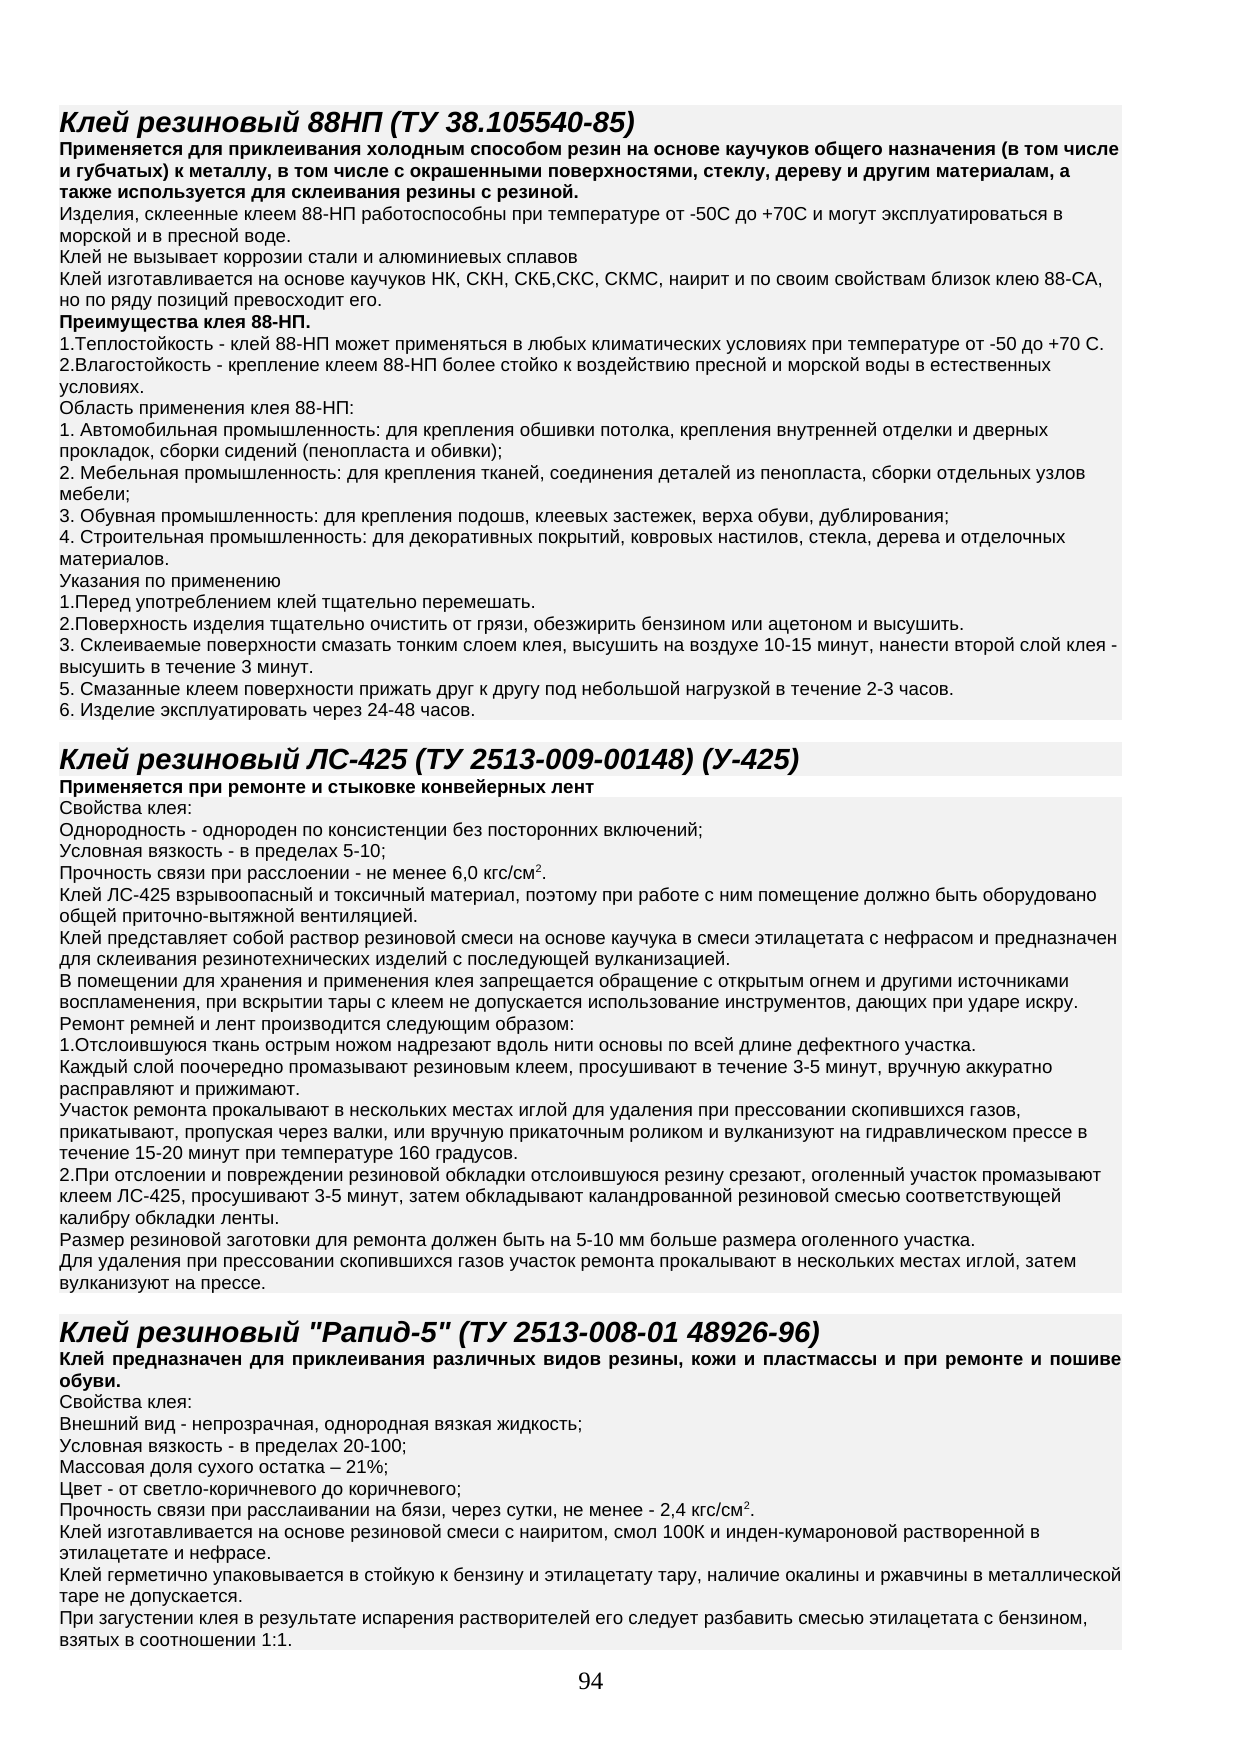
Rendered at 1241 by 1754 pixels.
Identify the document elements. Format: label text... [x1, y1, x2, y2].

text Клей предназначен для приклеивания различных видов резины, кожи и пластмассы и при ремонте и пошиве обуви. [59, 1348, 1122, 1391]
text 1.Отслоившуюся ткань острым ножом надрезают вдоль нити основы по всей длине дефектного участка. [59, 1034, 1122, 1056]
subtitle Клей резиновый ЛС-425 (ТУ 2513-009-00148) (У-425) [59, 742, 1122, 776]
text 2.При отслоении и повреждении резиновой обкладки отслоившуюся резину срезают, оголенный участок промазывают клеем ЛС-425, просушивают 3-5 минут, затем обкладывают каландрованной резиновой смесью соответствующей калибру обкладки ленты. [59, 1164, 1122, 1228]
text Клей изготавливается на основе каучуков НК, СКН, СКБ,СКС, СКМС, наирит и по своим свойствам близок клею 88-СА, но по ряду позиций превосходит его. [59, 268, 1122, 311]
text Внешний вид - непрозрачная, однородная вязкая жидкость; [59, 1413, 1122, 1434]
text 2. Мебельная промышленность: для крепления тканей, соединения деталей из пенопласта, сборки отдельных узлов мебели; [59, 462, 1122, 505]
text 2.Поверхность изделия тщательно очистить от грязи, обезжирить бензином или ацетоном и высушить. [59, 613, 1122, 634]
text Однородность - однороден по консистенции без посторонних включений; [59, 819, 1122, 840]
text Свойства клея: [59, 797, 1122, 819]
text 4. Строительная промышленность: для декоративных покрытий, ковровых настилов, стекла, дерева и отделочных материалов. [59, 526, 1122, 569]
text Массовая доля сухого остатка – 21%; [59, 1456, 1122, 1477]
text Размер резиновой заготовки для ремонта должен быть на 5-10 мм больше размера оголенного участка. [59, 1228, 1122, 1250]
text Применяется для приклеивания холодным способом резин на основе каучуков общего назначения (в том числе и губчатых) к металлу, в том числе с окрашенными поверхностями, стеклу, дереву и другим материалам, а также используется для склеивания резины с резиной. [59, 138, 1122, 203]
text Применяется при ремонте и стыковке конвейерных лент [59, 776, 1122, 797]
text 3. Обувная промышленность: для крепления подошв, клеевых застежек, верха обуви, дублирования; [59, 505, 1122, 526]
text 1.Теплостойкость - клей 88-НП может применяться в любых климатических условиях при температуре от -50 до +70 С. [59, 332, 1122, 354]
text Ремонт ремней и лент производится следующим образом: [59, 1013, 1122, 1034]
text Каждый слой поочередно промазывают резиновым клеем, просушивают в течение 3-5 минут, вручную аккуратно расправляют и прижимают. [59, 1056, 1122, 1099]
text 1. Автомобильная промышленность: для крепления обшивки потолка, крепления внутренней отделки и дверных прокладок, сборки сидений (пенопласта и обивки); [59, 418, 1122, 462]
text Клей представляет собой раствор резиновой смеси на основе каучука в смеси этилацетата с нефрасом и предназначен для склеивания резинотехнических изделий с последующей вулканизацией. [59, 926, 1122, 969]
text Клей изготавливается на основе резиновой смеси с наиритом, смол 100К и инден-кумароновой растворенной в этилацетате и нефрасе. [59, 1521, 1122, 1564]
text Прочность связи при расслоении - не менее 6,0 кгс/см2. [59, 862, 1122, 883]
text При загустении клея в результате испарения растворителей его следует разбавить смесью этилацетата с бензином, взятых в соотношении 1:1. [59, 1607, 1122, 1650]
text Преимущества клея 88-НП. [59, 311, 1122, 332]
text 3. Склеиваемые поверхности смазать тонким слоем клея, высушить на воздухе 10-15 минут, нанести второй слой клея - высушить в течение 3 минут. [59, 634, 1122, 677]
text Клей не вызывает коррозии стали и алюминиевых сплавов [59, 246, 1122, 268]
text Свойства клея: [59, 1391, 1122, 1413]
text 1.Перед употреблением клей тщательно перемешать. [59, 591, 1122, 613]
subtitle Клей резиновый 88НП (ТУ 38.105540-85) [59, 105, 1122, 138]
text 6. Изделие эксплуатировать через 24-48 часов. [59, 699, 1122, 720]
text Изделия, склеенные клеем 88-НП работоспособны при температуре от -50С до +70С и могут эксплуатироваться в морской и в пресной воде. [59, 203, 1122, 246]
text Условная вязкость - в пределах 20-100; [59, 1434, 1122, 1456]
text Условная вязкость - в пределах 5-10; [59, 840, 1122, 862]
subtitle Клей резиновый "Pапид-5" (ТУ 2513-008-01 48926-96) [59, 1314, 1122, 1348]
text Указания по применению [59, 569, 1122, 591]
text В помещении для хранения и применения клея запрещается обращение с открытым огнем и другими источниками воспламенения, при вскрытии тары с клеем не допускается использование инструментов, дающих при ударе искру. [59, 969, 1122, 1013]
text Цвет - от светло-коричневого до коричневого; [59, 1477, 1122, 1499]
text Клей ЛС-425 взрывоопасный и токсичный материал, поэтому при работе с ним помещение должно быть оборудовано общей приточно-вытяжной вентиляцией. [59, 883, 1122, 926]
text 2.Влагостойкость - крепление клеем 88-НП более стойко к воздействию пресной и морской воды в естественных условиях. [59, 354, 1122, 397]
text Участок ремонта прокалывают в нескольких местах иглой для удаления при прессовании скопившихся газов, прикатывают, пропуская через валки, или вручную прикаточным роликом и вулканизуют на гидравлическом прессе в течение 15-20 минут при температуре 160 градусов. [59, 1099, 1122, 1164]
text Прочность связи при расслаивании на бязи, через сутки, не менее - 2,4 кгс/см2. [59, 1499, 1122, 1521]
text Область применения клея 88-НП: [59, 397, 1122, 418]
text Клей герметично упаковывается в стойкую к бензину и этилацетату тару, наличие окалины и ржавчины в металлической таре не допускается. [59, 1564, 1122, 1607]
text 5. Смазанные клеем поверхности прижать друг к другу под небольшой нагрузкой в течение 2-3 часов. [59, 677, 1122, 699]
text Для удаления при прессовании скопившихся газов участок ремонта прокалывают в нескольких местах иглой, затем вулканизуют на прессе. [59, 1250, 1122, 1293]
